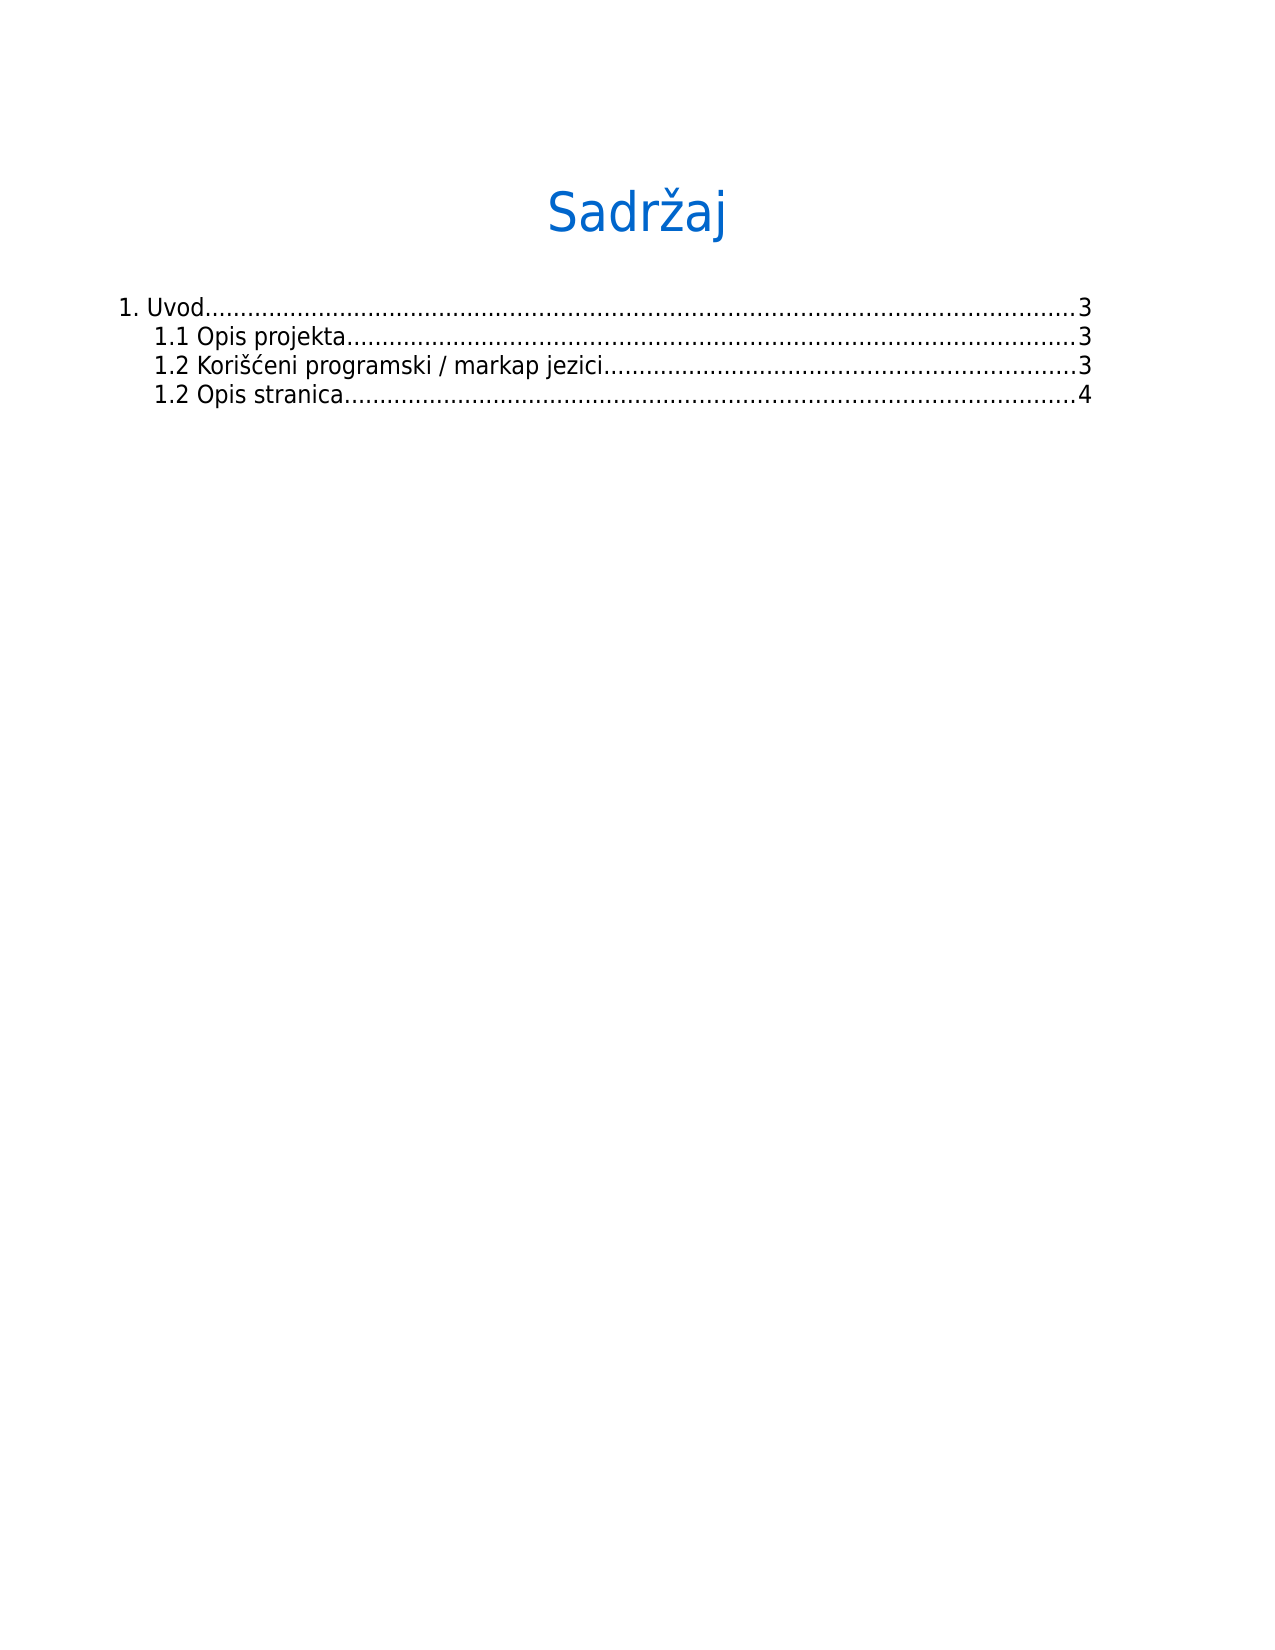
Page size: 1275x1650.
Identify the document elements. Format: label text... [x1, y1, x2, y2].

text Sadržaj [118, 181, 1157, 244]
text 1.2 Opis stranica 4 [118, 381, 1157, 410]
text 1.2 Korišćeni programski / markap jezici 3 [118, 352, 1157, 381]
text 1. Uvod 3 [118, 293, 1157, 322]
text 1.1 Opis projekta 3 [118, 322, 1157, 352]
